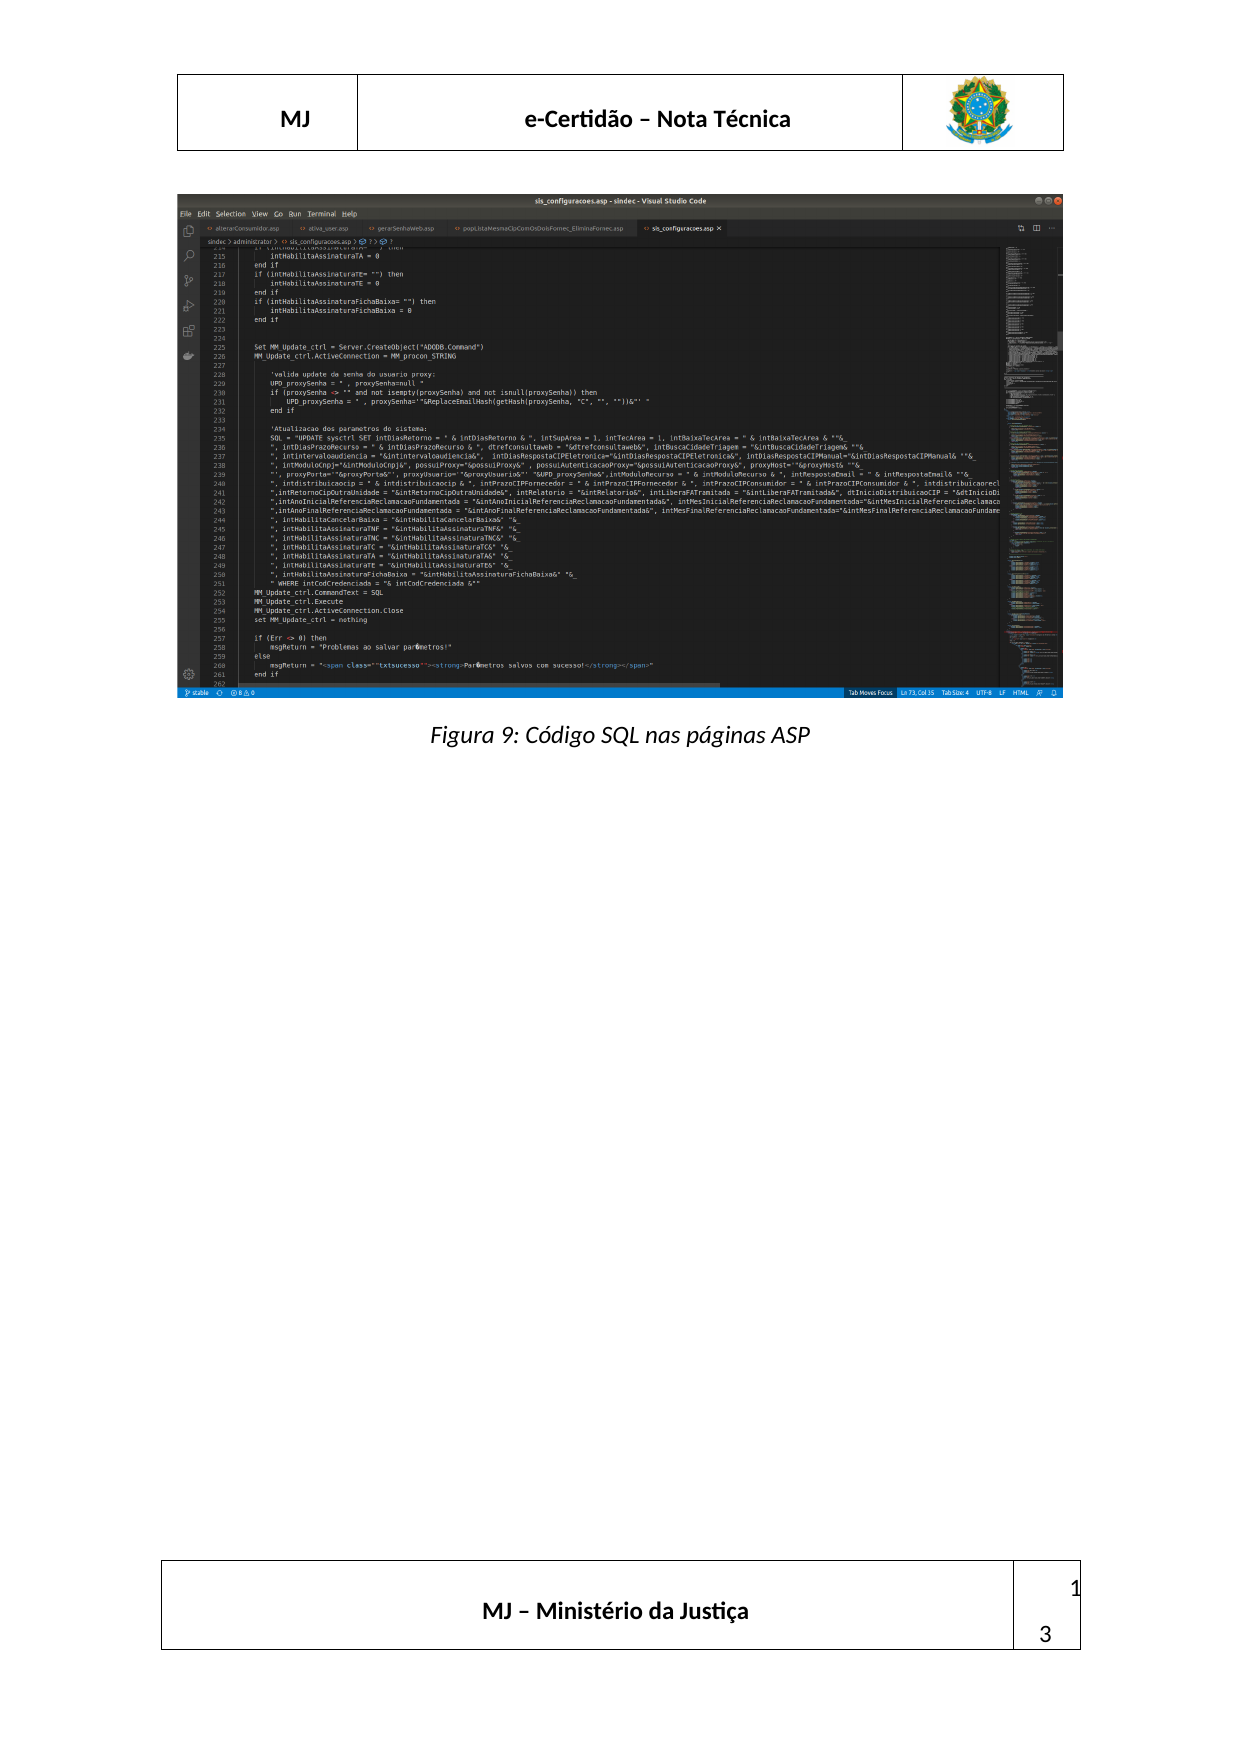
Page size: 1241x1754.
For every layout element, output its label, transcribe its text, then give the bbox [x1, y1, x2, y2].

picture [177, 194, 1063, 698]
picture [944, 75, 1020, 149]
text Figura 9: Código SQL nas páginas ASP [177, 698, 1063, 749]
